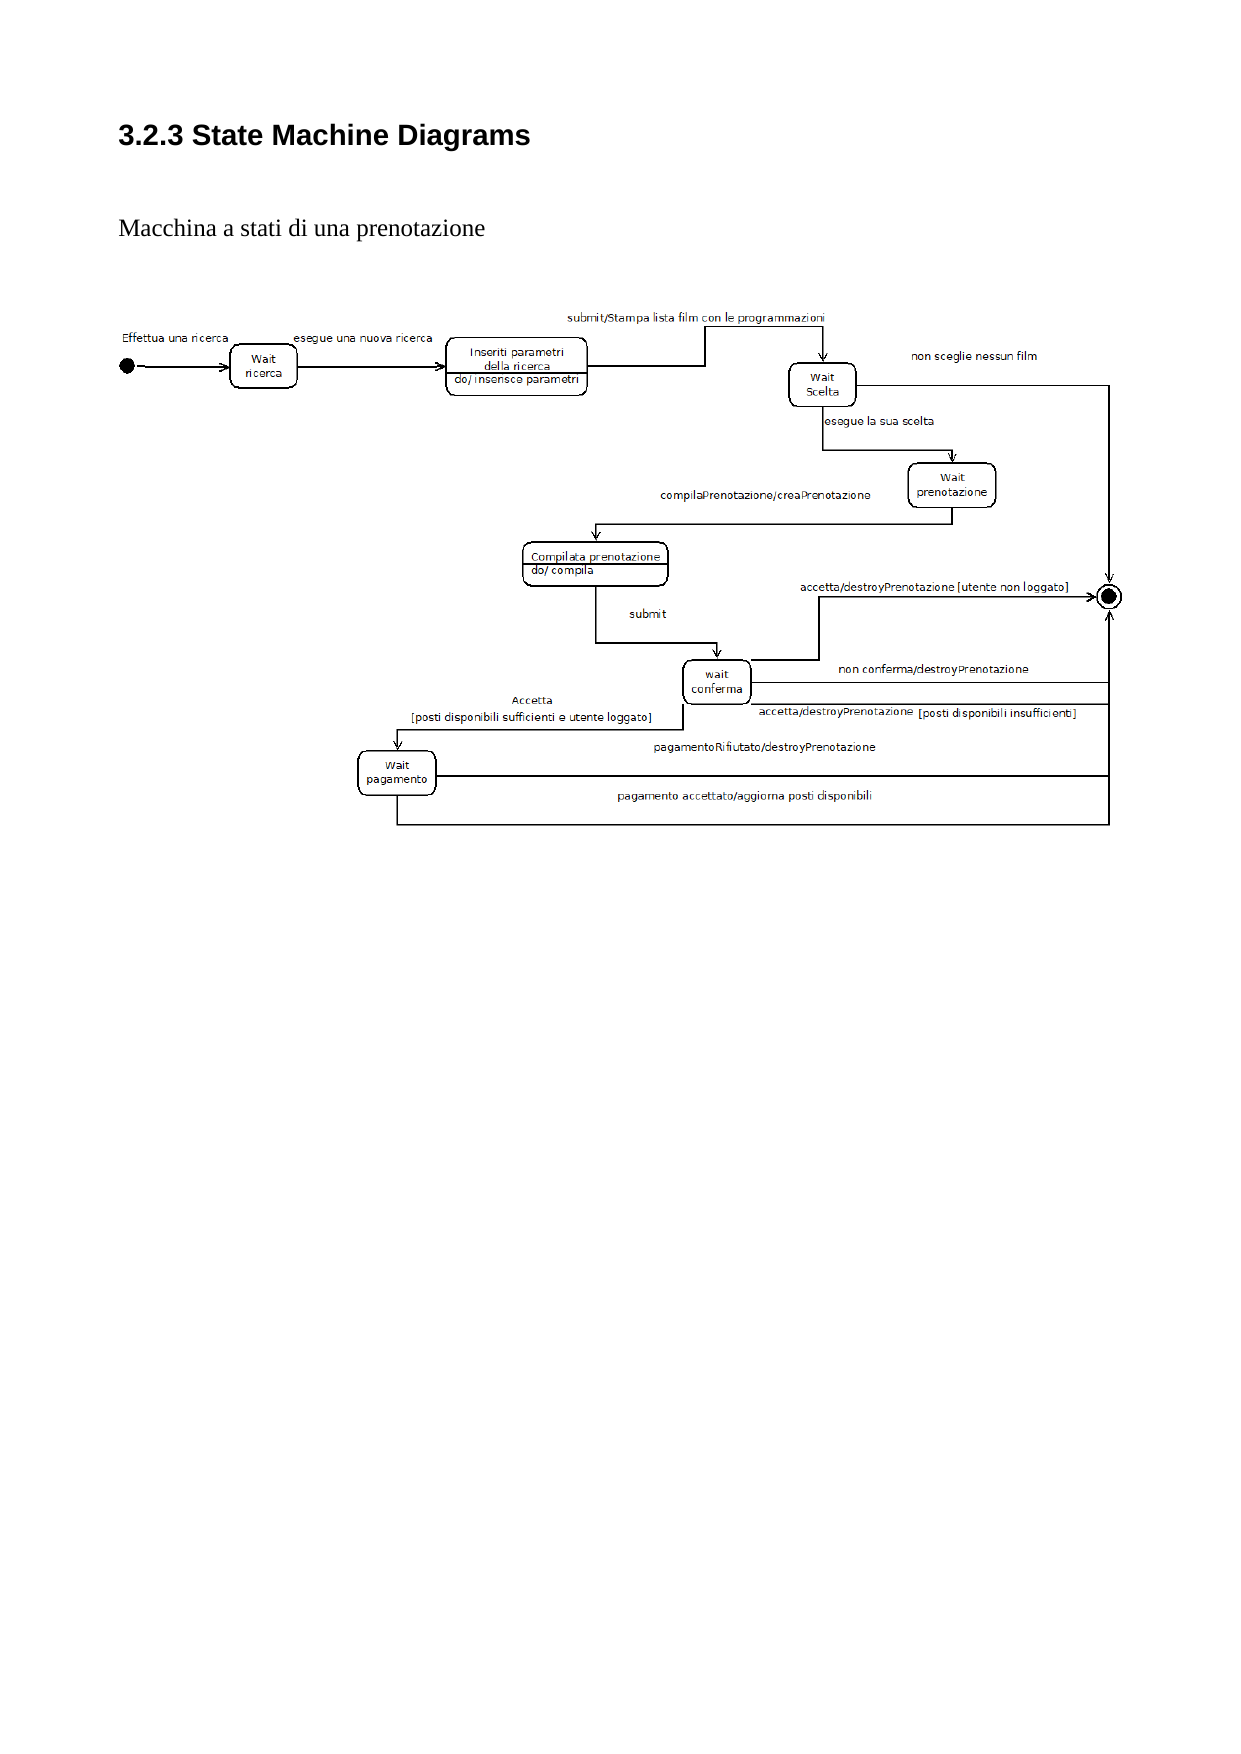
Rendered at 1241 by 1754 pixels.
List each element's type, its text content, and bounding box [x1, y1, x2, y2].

subtitle 3.2.3 State Machine Diagrams [118, 118, 1122, 152]
text Macchina a stati di una prenotazione [118, 213, 1122, 242]
picture [118, 311, 1123, 826]
